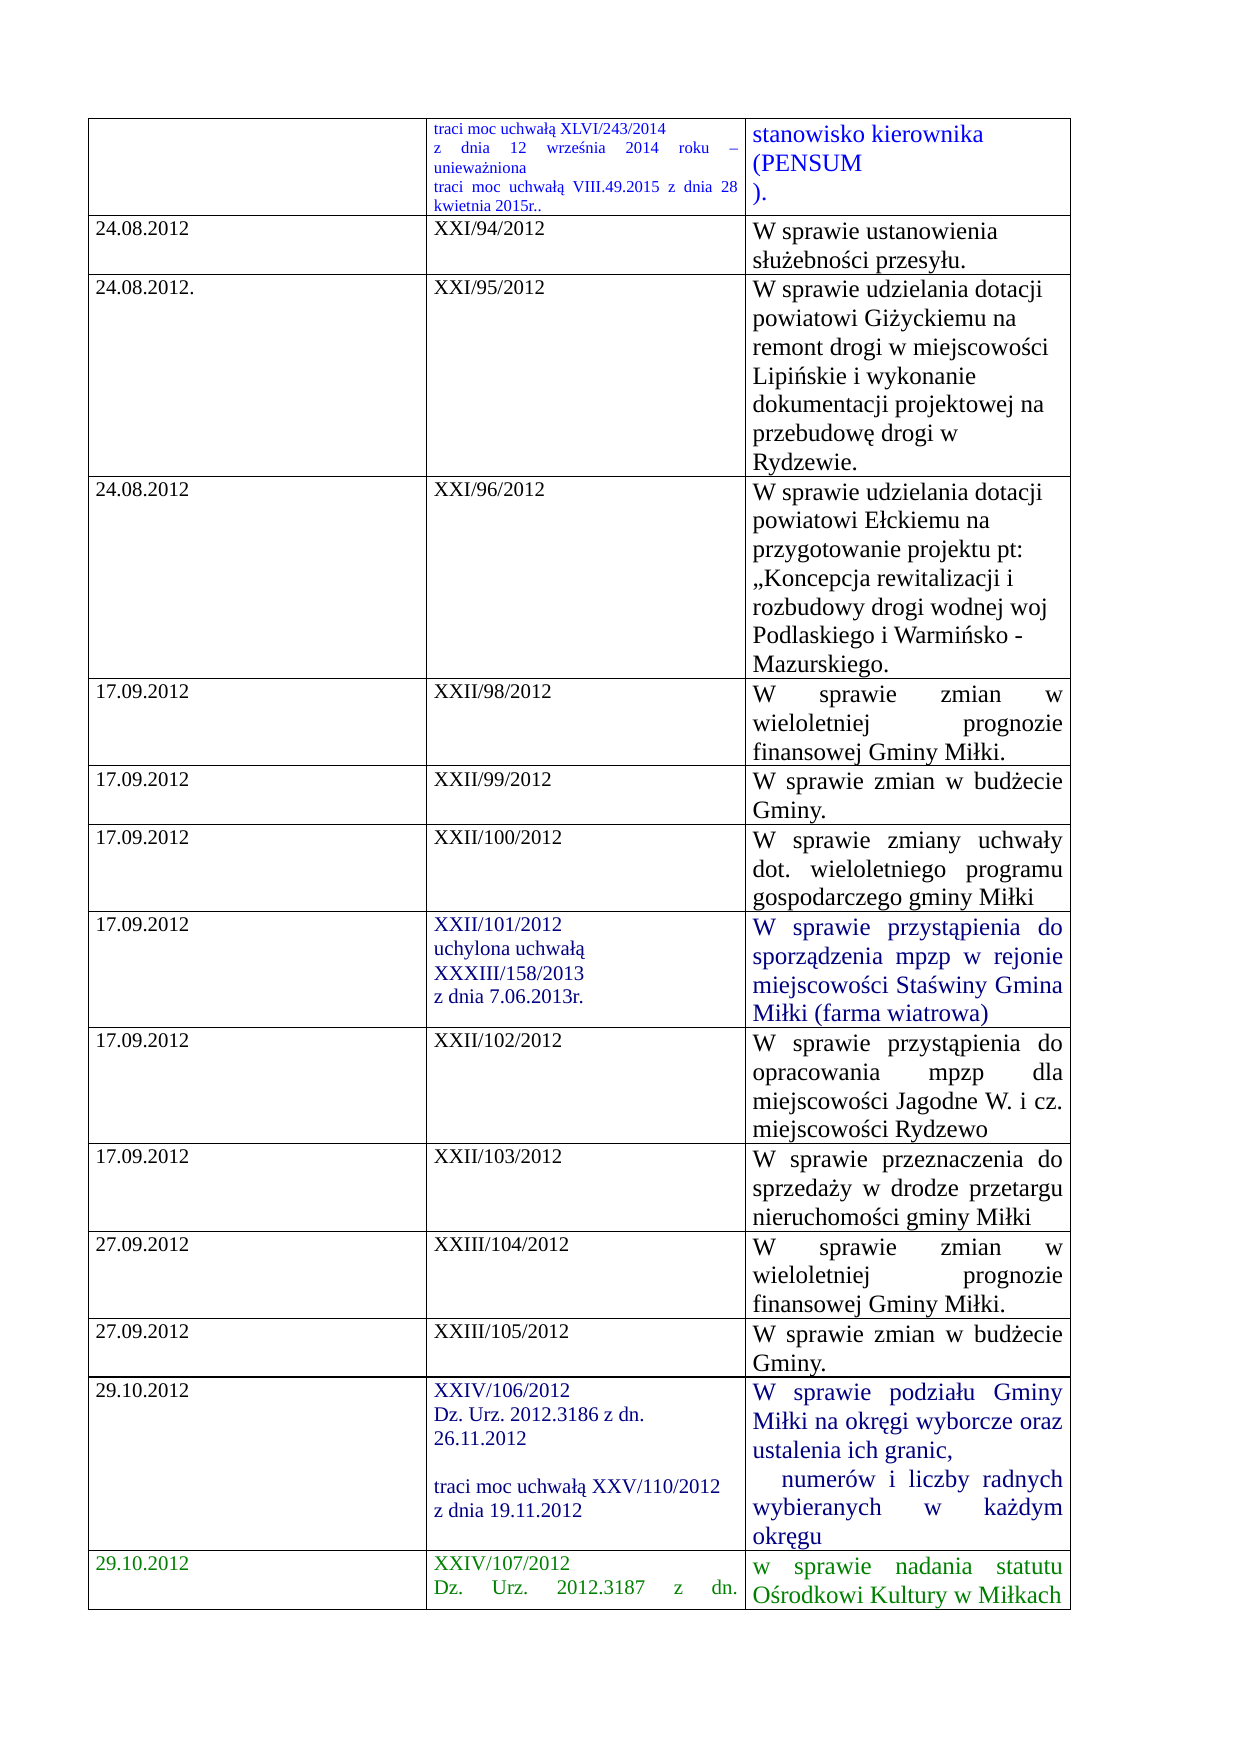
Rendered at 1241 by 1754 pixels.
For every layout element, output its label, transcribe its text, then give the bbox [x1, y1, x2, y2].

table_cell 17.09.2012 [89, 1028, 426, 1143]
table_cell XXII/102/2012 [427, 1028, 745, 1143]
table_cell 24.08.2012 [89, 216, 426, 273]
table_cell W sprawie ustanowienia służebności przesyłu. [746, 216, 1070, 273]
table_cell W sprawie udzielania dotacji powiatowi Giżyckiemu na remont drogi w miejscowości Lipińskie i wykonanie dokumentacji projektowej na przebudowę drogi w Rydzewie. [746, 275, 1070, 476]
table_cell XXIV/106/2012 Dz. Urz. 2012.3186 z dn. 26.11.2012 traci moc uchwałą XXV/110/2012 z dnia 19.11.2012 [427, 1378, 745, 1550]
table_cell XXII/99/2012 [427, 766, 745, 824]
table_cell 24.08.2012 [89, 477, 426, 678]
table_cell W sprawie zmiany uchwały dot. wieloletniego programu gospodarczego gminy Miłki [746, 825, 1070, 911]
table_cell 29.10.2012 [89, 1378, 426, 1550]
table_cell XXI/96/2012 [427, 477, 745, 678]
table_cell W sprawie podziału Gminy Miłki na okręgi wyborcze oraz ustalenia ich granic, numerów i liczby radnych wybieranych w każdym okręgu [746, 1378, 1070, 1550]
table_cell W sprawie zmian w wieloletniej prognozie finansowej Gminy Miłki. [746, 679, 1070, 765]
table_cell 17.09.2012 [89, 766, 426, 824]
table_cell XXIII/105/2012 [427, 1319, 745, 1376]
table_cell XXII/103/2012 [427, 1144, 745, 1231]
table_cell [89, 119, 426, 215]
table_cell XXII/100/2012 [427, 825, 745, 911]
table_cell XXIII/104/2012 [427, 1232, 745, 1318]
table_cell XXI/94/2012 [427, 216, 745, 273]
table_cell 17.09.2012 [89, 912, 426, 1027]
table_cell W sprawie zmian w budżecie Gminy. [746, 766, 1070, 824]
table_cell W sprawie przystąpienia do opracowania mpzp dla miejscowości Jagodne W. i cz. miejscowości Rydzewo [746, 1028, 1070, 1143]
table_cell w sprawie nadania statutu Ośrodkowi Kultury w Miłkach [746, 1551, 1070, 1608]
table_cell XXII/101/2012 uchylona uchwałą XXXIII/158/2013 z dnia 7.06.2013r. [427, 912, 745, 1027]
table_cell 24.08.2012. [89, 275, 426, 476]
table_cell 17.09.2012 [89, 679, 426, 765]
table_cell XXII/98/2012 [427, 679, 745, 765]
table_cell stanowisko kierownika (PENSUM ). [746, 119, 1070, 215]
table_cell W sprawie zmian w wieloletniej prognozie finansowej Gminy Miłki. [746, 1232, 1070, 1318]
table_cell traci moc uchwałą XLVI/243/2014 z dnia 12 września 2014 roku – unieważniona traci moc uchwałą VIII.49.2015 z dnia 28 kwietnia 2015r.. [427, 119, 745, 215]
table_cell W sprawie udzielania dotacji powiatowi Ełckiemu na przygotowanie projektu pt: „Koncepcja rewitalizacji i rozbudowy drogi wodnej woj Podlaskiego i Warmińsko - Mazurskiego. [746, 477, 1070, 678]
table_cell W sprawie przeznaczenia do sprzedaży w drodze przetargu nieruchomości gminy Miłki [746, 1144, 1070, 1231]
table_cell W sprawie zmian w budżecie Gminy. [746, 1319, 1070, 1376]
table_cell 27.09.2012 [89, 1232, 426, 1318]
table_cell 17.09.2012 [89, 1144, 426, 1231]
table_cell 29.10.2012 [89, 1551, 426, 1608]
table_cell 27.09.2012 [89, 1319, 426, 1376]
table_cell 17.09.2012 [89, 825, 426, 911]
table_cell XXIV/107/2012 Dz. Urz. 2012.3187 z dn. [427, 1551, 745, 1608]
table_cell XXI/95/2012 [427, 275, 745, 476]
table_cell W sprawie przystąpienia do sporządzenia mpzp w rejonie miejscowości Staświny Gmina Miłki (farma wiatrowa) [746, 912, 1070, 1027]
